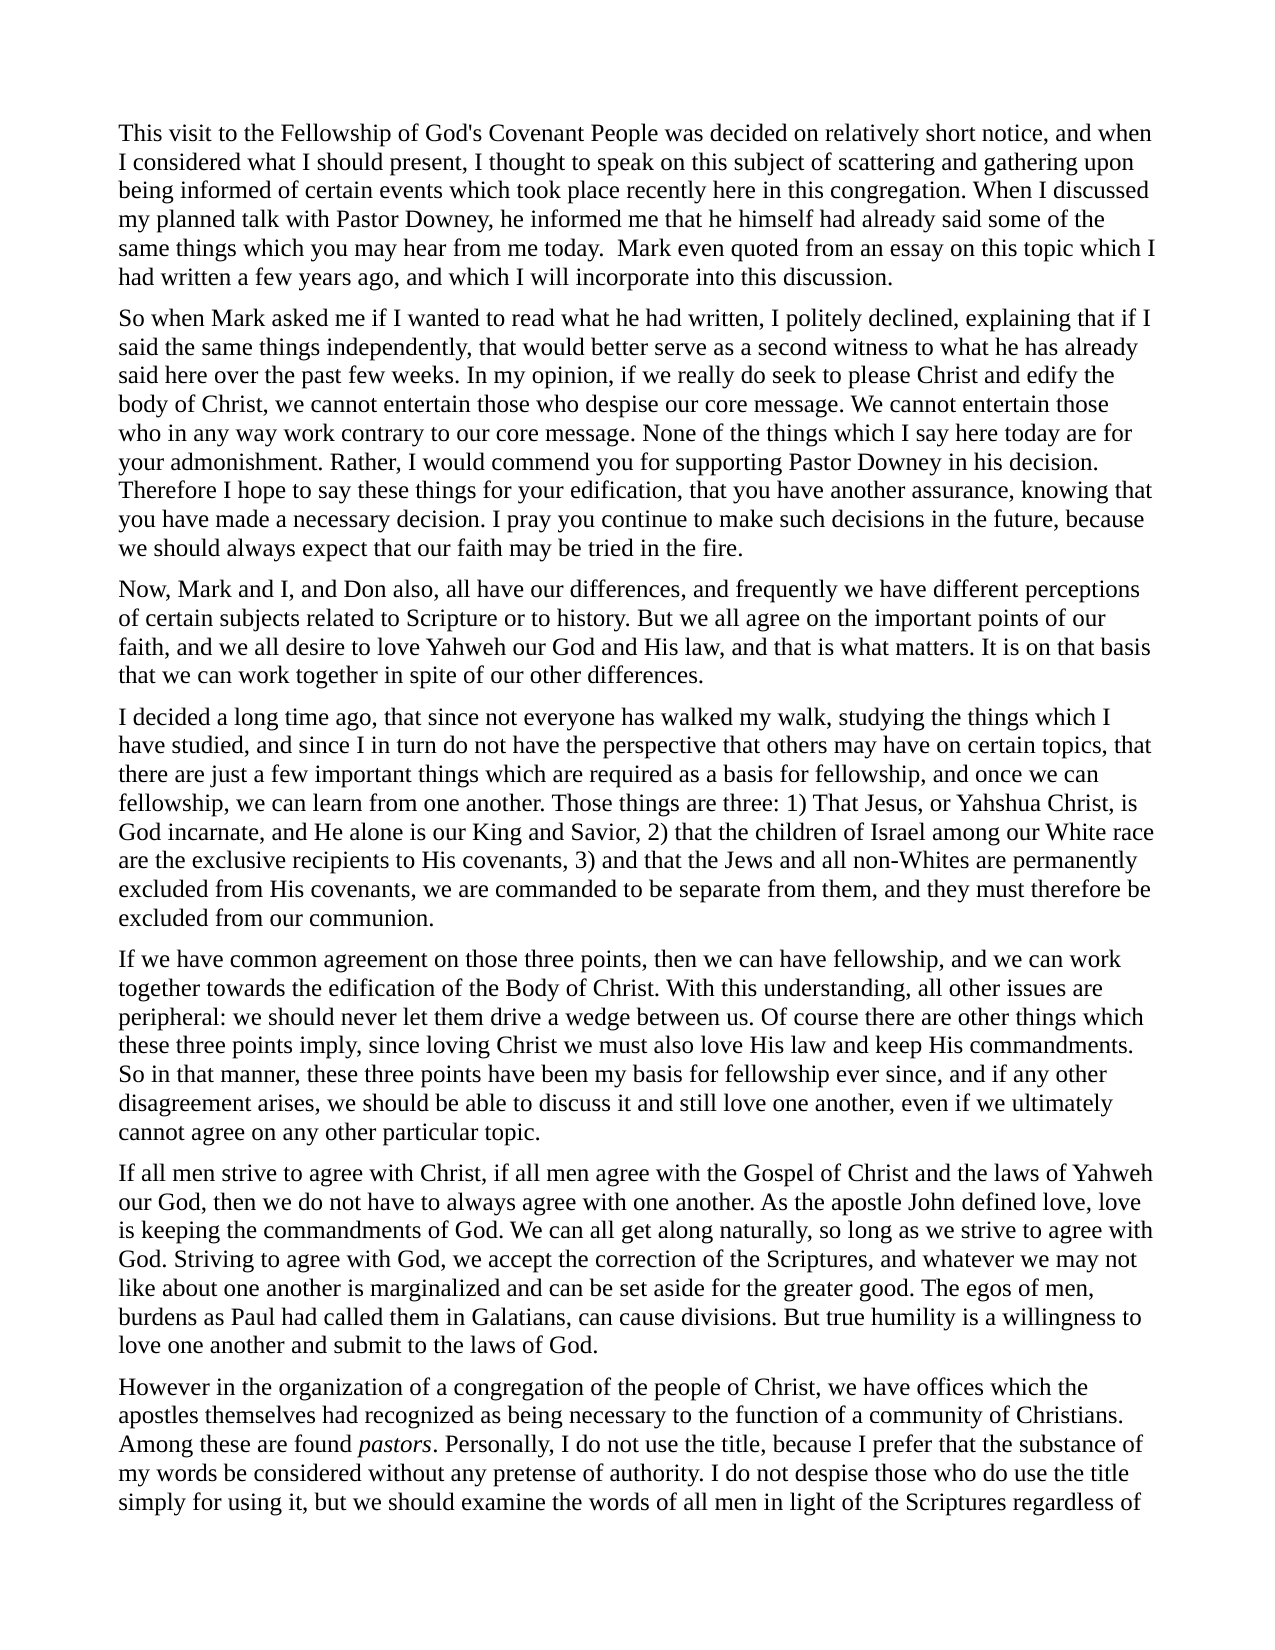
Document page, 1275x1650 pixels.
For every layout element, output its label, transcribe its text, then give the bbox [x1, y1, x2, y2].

text So when Mark asked me if I wanted to read what he had written, I politely declined, explaining that if I said the same things independently, that would better serve as a second witness to what he has already said here over the past few weeks. In my opinion, if we really do seek to please Christ and edify the body of Christ, we cannot entertain those who despise our core message. We cannot entertain those who in any way work contrary to our core message. None of the things which I say here today are for your admonishment. Rather, I would commend you for supporting Pastor Downey in his decision. Therefore I hope to say these things for your edification, that you have another assurance, knowing that you have made a necessary decision. I pray you continue to make such decisions in the future, because we should always expect that our faith may be tried in the fire. [118, 303, 1157, 562]
text This visit to the Fellowship of God's Covenant People was decided on relatively short notice, and when I considered what I should present, I thought to speak on this subject of scattering and gathering upon being informed of certain events which took place recently here in this congregation. When I discussed my planned talk with Pastor Downey, he informed me that he himself had already said some of the same things which you may hear from me today. Mark even quoted from an essay on this topic which I had written a few years ago, and which I will incorporate into this discussion. [118, 118, 1157, 291]
text However in the organization of a congregation of the people of Christ, we have offices which the apostles themselves had recognized as being necessary to the function of a community of Christians. Among these are found pastors. Personally, I do not use the title, because I prefer that the substance of my words be considered without any pretense of authority. I do not despise those who do use the title simply for using it, but we should examine the words of all men in light of the Scriptures regardless of [118, 1372, 1157, 1516]
text I decided a long time ago, that since not everyone has walked my walk, studying the things which I have studied, and since I in turn do not have the perspective that others may have on certain topics, that there are just a few important things which are required as a basis for fellowship, and once we can fellowship, we can learn from one another. Those things are three: 1) That Jesus, or Yahshua Christ, is God incarnate, and He alone is our King and Savior, 2) that the children of Israel among our White race are the exclusive recipients to His covenants, 3) and that the Jews and all non-Whites are permanently excluded from His covenants, we are commanded to be separate from them, and they must therefore be excluded from our communion. [118, 702, 1157, 932]
text Now, Mark and I, and Don also, all have our differences, and frequently we have different perceptions of certain subjects related to Scripture or to history. But we all agree on the important points of our faith, and we all desire to love Yahweh our God and His law, and that is what matters. It is on that basis that we can work together in spite of our other differences. [118, 574, 1157, 689]
text If we have common agreement on those three points, then we can have fellowship, and we can work together towards the edification of the Body of Christ. With this understanding, all other issues are peripheral: we should never let them drive a wedge between us. Of course there are other things which these three points imply, since loving Christ we must also love His law and keep His commandments. So in that manner, these three points have been my basis for fellowship ever since, and if any other disagreement arises, we should be able to discuss it and still love one another, even if we ultimately cannot agree on any other particular topic. [118, 944, 1157, 1146]
text If all men strive to agree with Christ, if all men agree with the Gospel of Christ and the laws of Yahweh our God, then we do not have to always agree with one another. As the apostle John defined love, love is keeping the commandments of God. We can all get along naturally, so long as we strive to agree with God. Striving to agree with God, we accept the correction of the Scriptures, and whatever we may not like about one another is marginalized and can be set aside for the greater good. The egos of men, burdens as Paul had called them in Galatians, can cause divisions. But true humility is a willingness to love one another and submit to the laws of God. [118, 1158, 1157, 1359]
